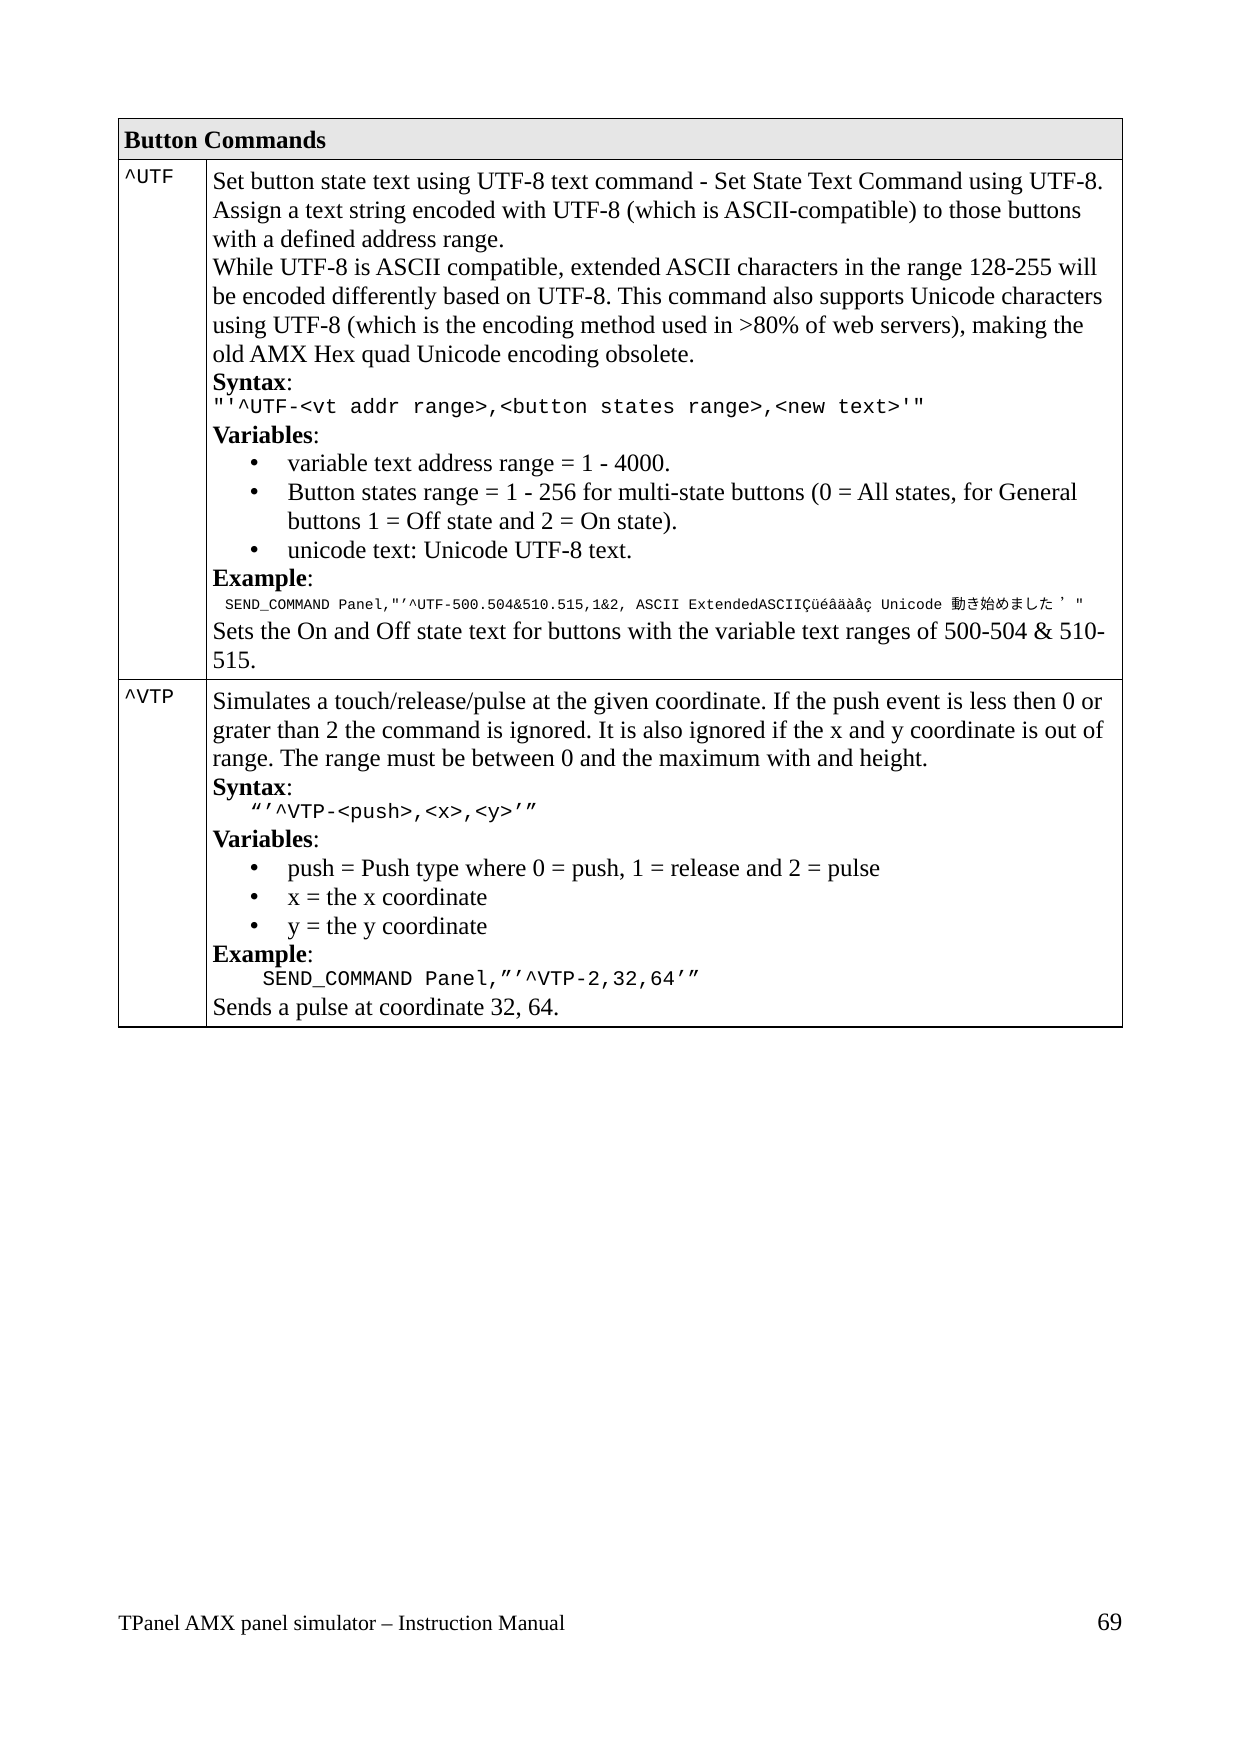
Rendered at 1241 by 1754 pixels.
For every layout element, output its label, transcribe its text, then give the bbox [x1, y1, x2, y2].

table_cell Simulates a touch/release/pulse at the given coordinate. If the push event is less then 0 or grater than 2 the command is ignored. It is also ignored if the x and y coordinate is out of range. The range must be between 0 and the maximum with and height. Syntax: “’^VTP-<push>,<x>,<y>’” Variables: push = Push type where 0 = push, 1 = release and 2 = pulse x = the x coordinate y = the y coordinate Example: SEND_COMMAND Panel,”’^VTP-2,32,64’” Sends a pulse at coordinate 32, 64. [207, 680, 1122, 1026]
table_cell Set button state text using UTF-8 text command - Set State Text Command using UTF-8. Assign a text string encoded with UTF-8 (which is ASCII-compatible) to those buttons with a defined address range. While UTF-8 is ASCII compatible, extended ASCII characters in the range 128-255 will be encoded differently based on UTF-8. This command also supports Unicode characters using UTF-8 (which is the encoding method used in >80% of web servers), making the old AMX Hex quad Unicode encoding obsolete. Syntax: "'^UTF-<vt addr range>,<button states range>,<new text>'" Variables: variable text address range = 1 - 4000. Button states range = 1 - 256 for multi-state buttons (0 = All states, for General buttons 1 = Off state and 2 = On state). unicode text: Unicode UTF-8 text. Example: SEND_COMMAND Panel,"’^UTF-500.504&510.515,1&2, ASCII ExtendedASCIIÇüéâäàåç Unicode 動き始めました ’" Sets the On and Off state text for buttons with the variable text ranges of 500-504 & 510-515. [207, 160, 1122, 679]
table_cell ^VTP [119, 680, 206, 1026]
table_header Button Commands [119, 119, 1122, 159]
table_cell ^UTF [119, 160, 206, 679]
